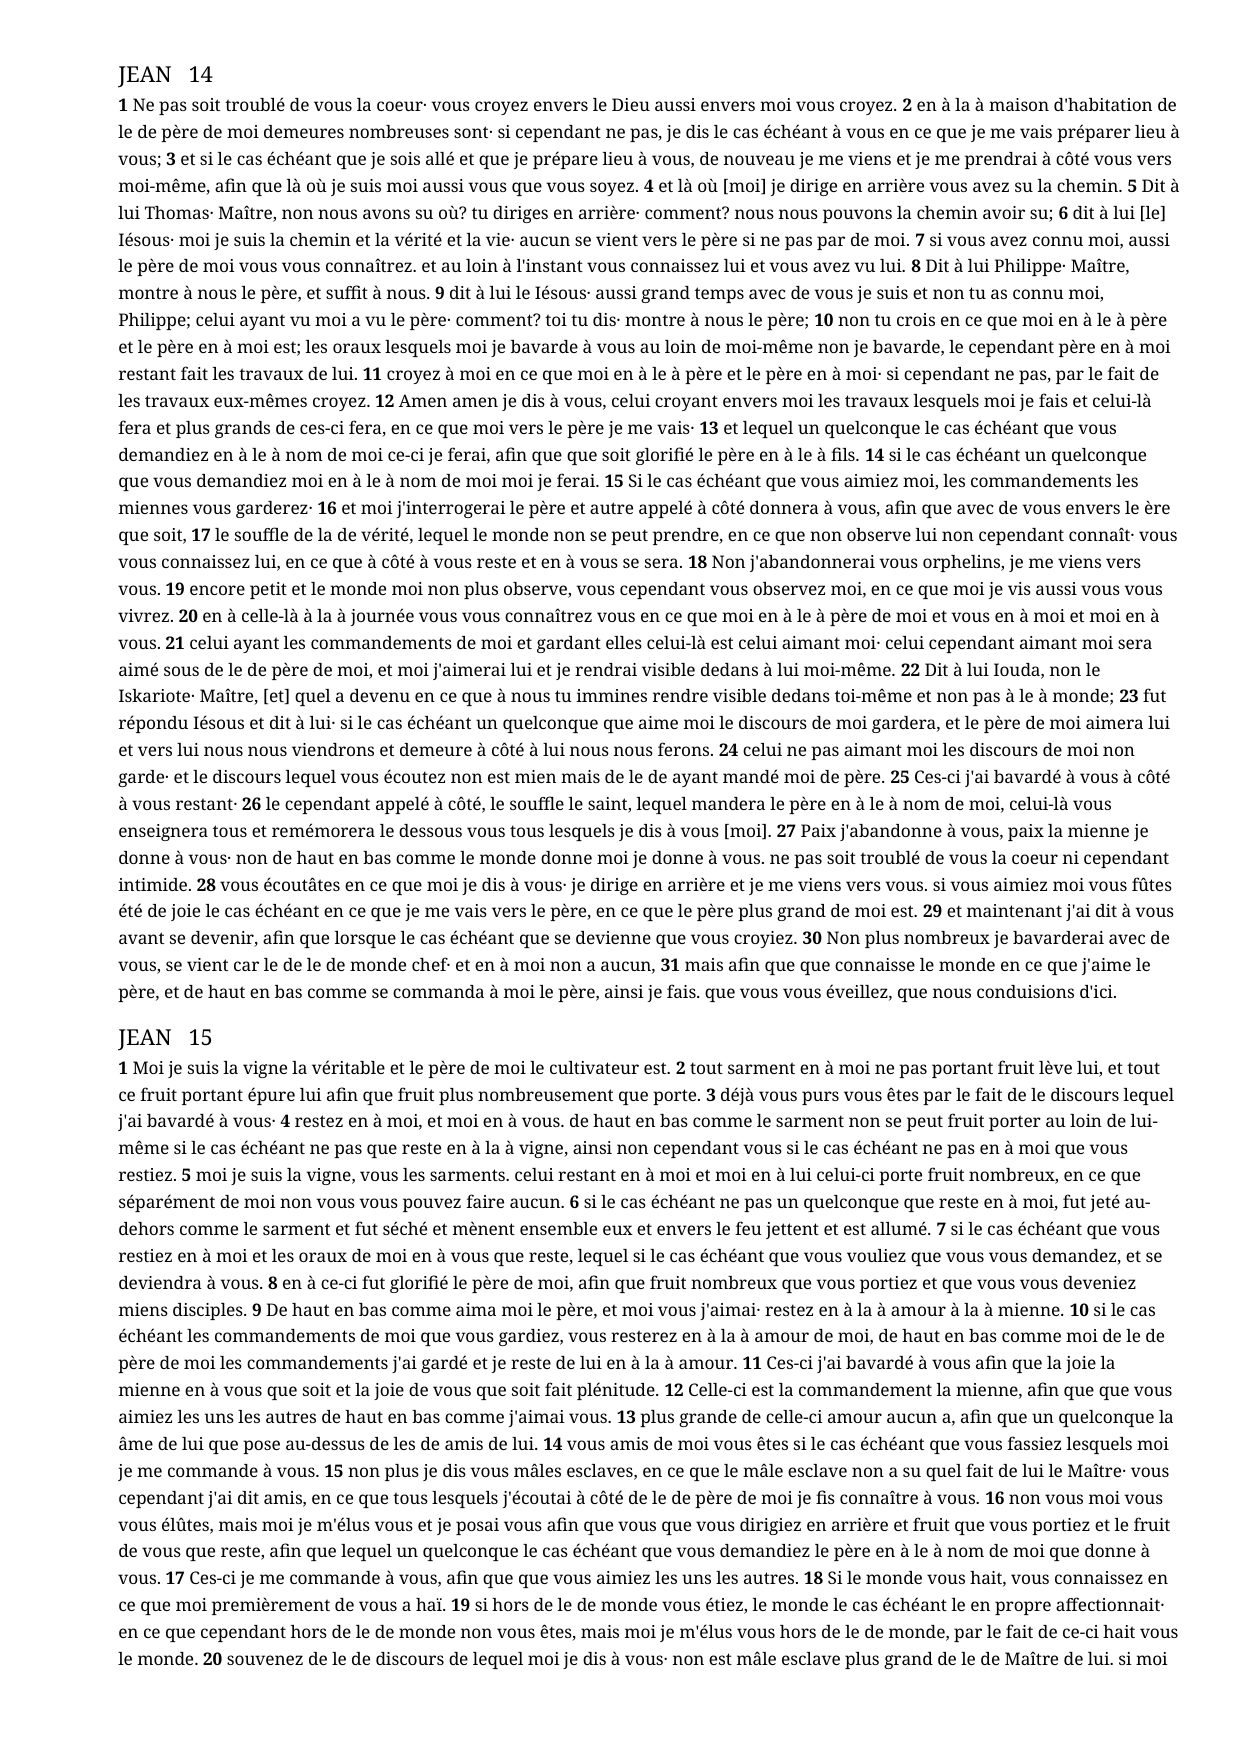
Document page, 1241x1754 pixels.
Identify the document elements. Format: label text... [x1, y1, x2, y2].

text 1 Ne pas soit troublé de vous la coeur· vous croyez envers le Dieu aussi envers moi vous croyez. 2 en à la à maison d'habitation de le de père de moi demeures nombreuses sont· si cependant ne pas, je dis le cas échéant à vous en ce que je me vais préparer lieu à vous; 3 et si le cas échéant que je sois allé et que je prépare lieu à vous, de nouveau je me viens et je me prendrai à côté vous vers moi-même, afin que là où je suis moi aussi vous que vous soyez. 4 et là où [moi] je dirige en arrière vous avez su la chemin. 5 Dit à lui Thomas· Maître, non nous avons su où? tu diriges en arrière· comment? nous nous pouvons la chemin avoir su; 6 dit à lui [le] Iésous· moi je suis la chemin et la vérité et la vie· aucun se vient vers le père si ne pas par de moi. 7 si vous avez connu moi, aussi le père de moi vous vous connaîtrez. et au loin à l'instant vous connaissez lui et vous avez vu lui. 8 Dit à lui Philippe· Maître, montre à nous le père, et suffit à nous. 9 dit à lui le Iésous· aussi grand temps avec de vous je suis et non tu as connu moi, Philippe; celui ayant vu moi a vu le père· comment? toi tu dis· montre à nous le père; 10 non tu crois en ce que moi en à le à père et le père en à moi est; les oraux lesquels moi je bavarde à vous au loin de moi-même non je bavarde, le cependant père en à moi restant fait les travaux de lui. 11 croyez à moi en ce que moi en à le à père et le père en à moi· si cependant ne pas, par le fait de les travaux eux-mêmes croyez. 12 Amen amen je dis à vous, celui croyant envers moi les travaux lesquels moi je fais et celui-là fera et plus grands de ces-ci fera, en ce que moi vers le père je me vais· 13 et lequel un quelconque le cas échéant que vous demandiez en à le à nom de moi ce-ci je ferai, afin que que soit glorifié le père en à le à fils. 14 si le cas échéant un quelconque que vous demandiez moi en à le à nom de moi moi je ferai. 15 Si le cas échéant que vous aimiez moi, les commandements les miennes vous garderez· 16 et moi j'interrogerai le père et autre appelé à côté donnera à vous, afin que avec de vous envers le ère que soit, 17 le souffle de la de vérité, lequel le monde non se peut prendre, en ce que non observe lui non cependant connaît· vous vous connaissez lui, en ce que à côté à vous reste et en à vous se sera. 18 Non j'abandonnerai vous orphelins, je me viens vers vous. 19 encore petit et le monde moi non plus observe, vous cependant vous observez moi, en ce que moi je vis aussi vous vous vivrez. 20 en à celle-là à la à journée vous vous connaîtrez vous en ce que moi en à le à père de moi et vous en à moi et moi en à vous. 21 celui ayant les commandements de moi et gardant elles celui-là est celui aimant moi· celui cependant aimant moi sera aimé sous de le de père de moi, et moi j'aimerai lui et je rendrai visible dedans à lui moi-même. 22 Dit à lui Iouda, non le Iskariote· Maître, [et] quel a devenu en ce que à nous tu immines rendre visible dedans toi-même et non pas à le à monde; 23 fut répondu Iésous et dit à lui· si le cas échéant un quelconque que aime moi le discours de moi gardera, et le père de moi aimera lui et vers lui nous nous viendrons et demeure à côté à lui nous nous ferons. 24 celui ne pas aimant moi les discours de moi non garde· et le discours lequel vous écoutez non est mien mais de le de ayant mandé moi de père. 25 Ces-ci j'ai bavardé à vous à côté à vous restant· 26 le cependant appelé à côté, le souffle le saint, lequel mandera le père en à le à nom de moi, celui-là vous enseignera tous et remémorera le dessous vous tous lesquels je dis à vous [moi]. 27 Paix j'abandonne à vous, paix la mienne je donne à vous· non de haut en bas comme le monde donne moi je donne à vous. ne pas soit troublé de vous la coeur ni cependant intimide. 28 vous écoutâtes en ce que moi je dis à vous· je dirige en arrière et je me viens vers vous. si vous aimiez moi vous fûtes été de joie le cas échéant en ce que je me vais vers le père, en ce que le père plus grand de moi est. 29 et maintenant j'ai dit à vous avant se devenir, afin que lorsque le cas échéant que se devienne que vous croyiez. 30 Non plus nombreux je bavarderai avec de vous, se vient car le de le de monde chef· et en à moi non a aucun, 31 mais afin que que connaisse le monde en ce que j'aime le père, et de haut en bas comme se commanda à moi le père, ainsi je fais. que vous vous éveillez, que nous conduisions d'ici. [118, 93, 1181, 1003]
text JEAN 14 [118, 59, 1181, 89]
text 1 Moi je suis la vigne la véritable et le père de moi le cultivateur est. 2 tout sarment en à moi ne pas portant fruit lève lui, et tout ce fruit portant épure lui afin que fruit plus nombreusement que porte. 3 déjà vous purs vous êtes par le fait de le discours lequel j'ai bavardé à vous· 4 restez en à moi, et moi en à vous. de haut en bas comme le sarment non se peut fruit porter au loin de lui-même si le cas échéant ne pas que reste en à la à vigne, ainsi non cependant vous si le cas échéant ne pas en à moi que vous restiez. 5 moi je suis la vigne, vous les sarments. celui restant en à moi et moi en à lui celui-ci porte fruit nombreux, en ce que séparément de moi non vous vous pouvez faire aucun. 6 si le cas échéant ne pas un quelconque que reste en à moi, fut jeté au-dehors comme le sarment et fut séché et mènent ensemble eux et envers le feu jettent et est allumé. 7 si le cas échéant que vous restiez en à moi et les oraux de moi en à vous que reste, lequel si le cas échéant que vous vouliez que vous vous demandez, et se deviendra à vous. 8 en à ce-ci fut glorifié le père de moi, afin que fruit nombreux que vous portiez et que vous vous deveniez miens disciples. 9 De haut en bas comme aima moi le père, et moi vous j'aimai· restez en à la à amour à la à mienne. 10 si le cas échéant les commandements de moi que vous gardiez, vous resterez en à la à amour de moi, de haut en bas comme moi de le de père de moi les commandements j'ai gardé et je reste de lui en à la à amour. 11 Ces-ci j'ai bavardé à vous afin que la joie la mienne en à vous que soit et la joie de vous que soit fait plénitude. 12 Celle-ci est la commandement la mienne, afin que que vous aimiez les uns les autres de haut en bas comme j'aimai vous. 13 plus grande de celle-ci amour aucun a, afin que un quelconque la âme de lui que pose au-dessus de les de amis de lui. 14 vous amis de moi vous êtes si le cas échéant que vous fassiez lesquels moi je me commande à vous. 15 non plus je dis vous mâles esclaves, en ce que le mâle esclave non a su quel fait de lui le Maître· vous cependant j'ai dit amis, en ce que tous lesquels j'écoutai à côté de le de père de moi je fis connaître à vous. 16 non vous moi vous vous élûtes, mais moi je m'élus vous et je posai vous afin que vous que vous dirigiez en arrière et fruit que vous portiez et le fruit de vous que reste, afin que lequel un quelconque le cas échéant que vous demandiez le père en à le à nom de moi que donne à vous. 17 Ces-ci je me commande à vous, afin que que vous aimiez les uns les autres. 18 Si le monde vous hait, vous connaissez en ce que moi premièrement de vous a haï. 19 si hors de le de monde vous étiez, le monde le cas échéant le en propre affectionnait· en ce que cependant hors de le de monde non vous êtes, mais moi je m'élus vous hors de le de monde, par le fait de ce-ci hait vous le monde. 20 souvenez de le de discours de lequel moi je dis à vous· non est mâle esclave plus grand de le de Maître de lui. si moi [118, 1056, 1181, 1670]
text JEAN 15 [118, 1022, 1181, 1051]
